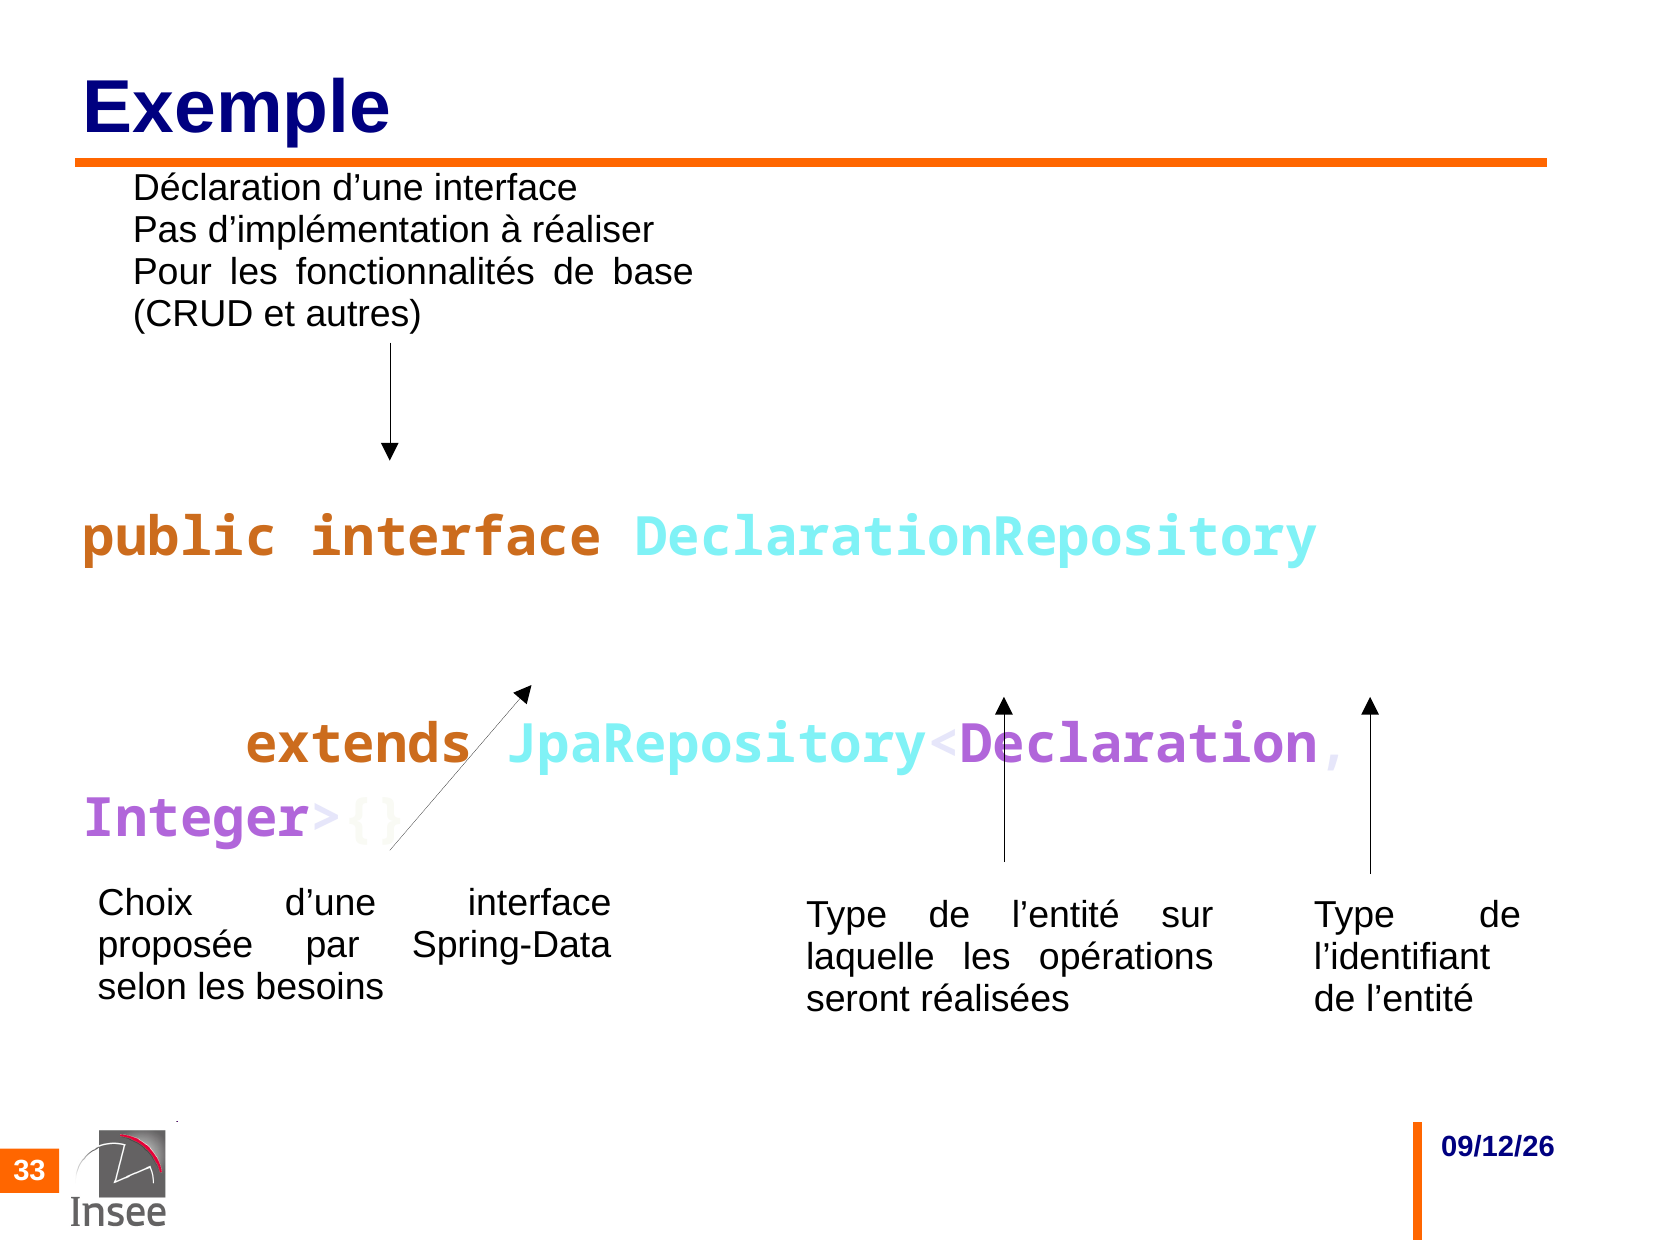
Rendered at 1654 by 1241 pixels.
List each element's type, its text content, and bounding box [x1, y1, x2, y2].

list public interface DeclarationRepository extends JpaRepository<Declaration, Integer>{} [82, 290, 1571, 1010]
picture [62, 1121, 178, 1241]
text_box Déclaration d’une interface Pas d’implémentation à réaliser Pour les fonctionnalités de base (CRUD et autres) [118, 159, 709, 343]
text_box Type de l’entité sur laquelle les opérations seront réalisées [791, 885, 1229, 1027]
title Exemple [82, 49, 1619, 163]
text_box Type de l’identifiant de l’entité [1299, 885, 1536, 1027]
text_box Choix d’une interface proposée par Spring-Data selon les besoins [82, 874, 626, 1015]
